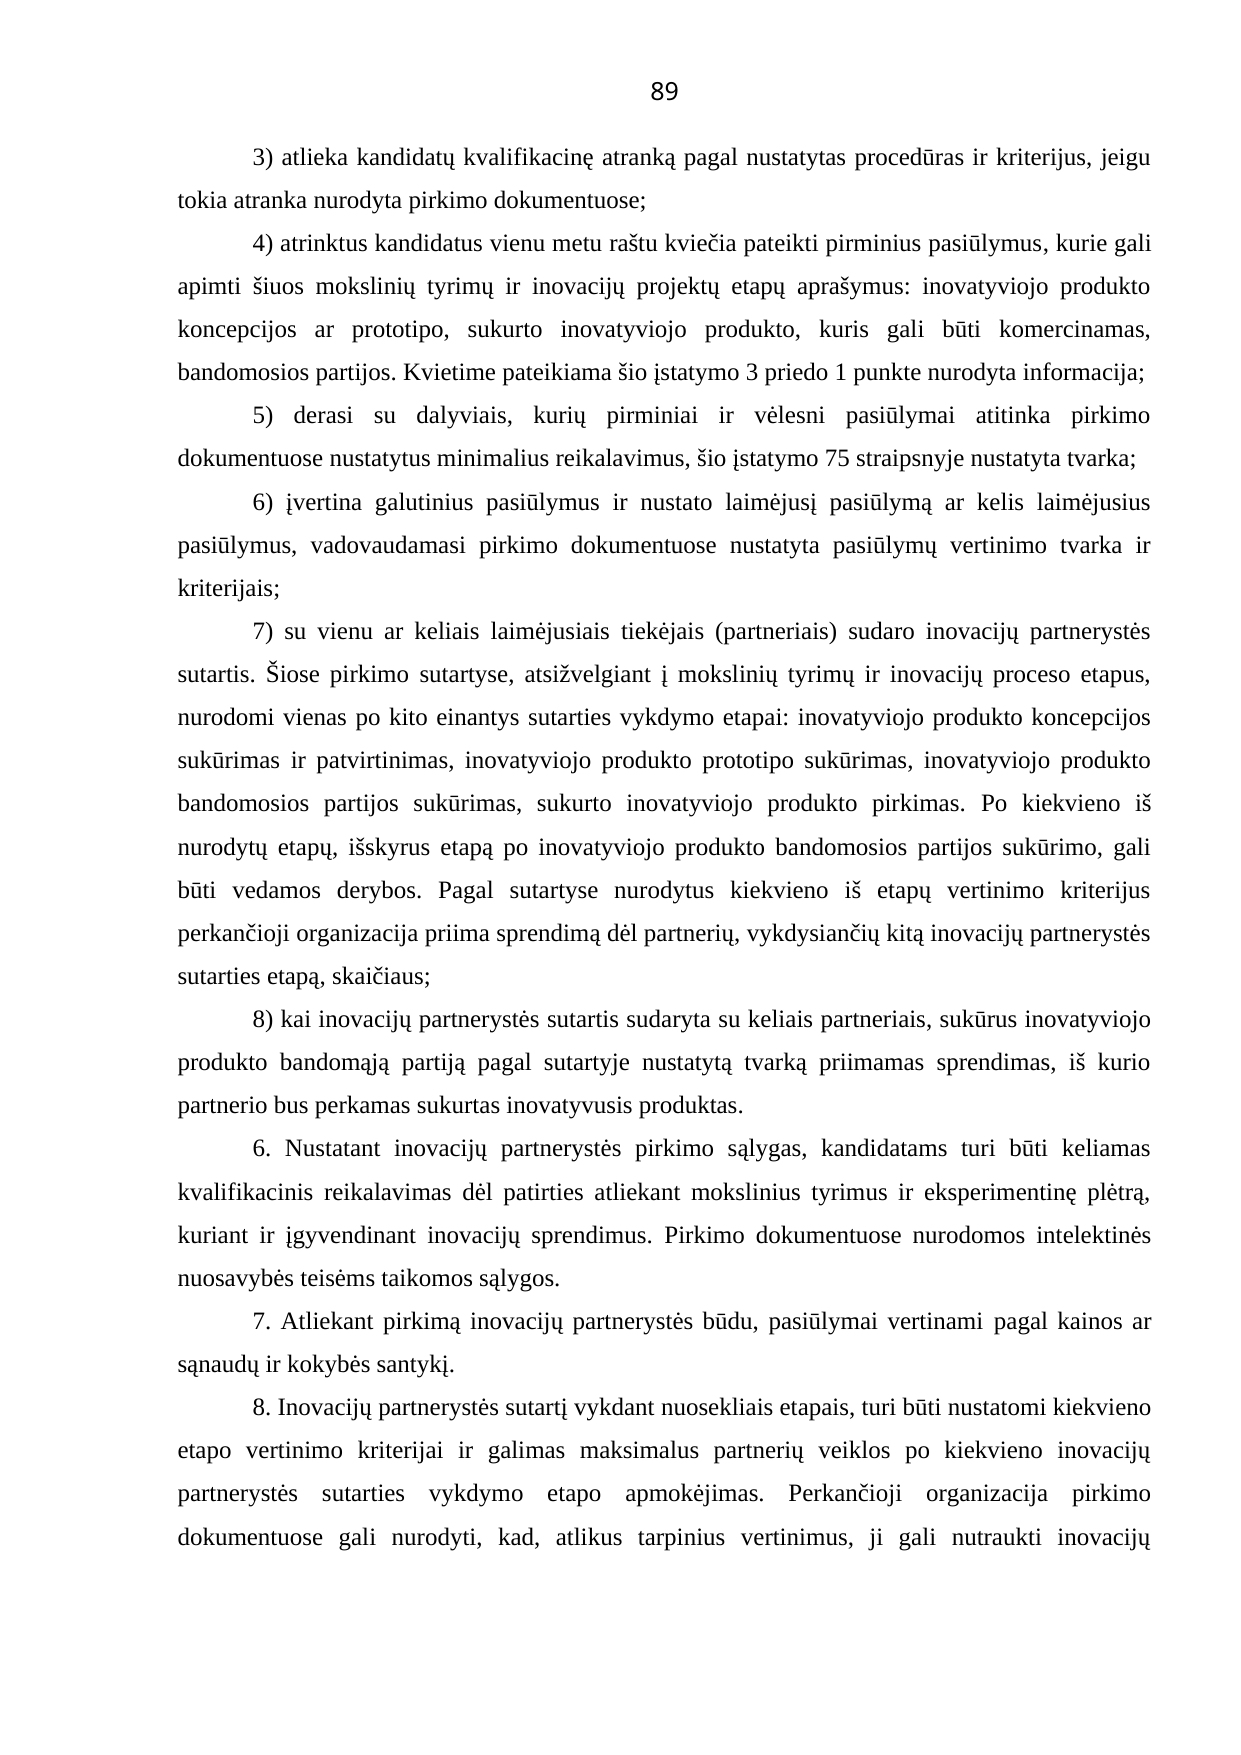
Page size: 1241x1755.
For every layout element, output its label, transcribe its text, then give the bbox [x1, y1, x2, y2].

subtitle 6) įvertina galutinius pasiūlymus ir nustato laimėjusį pasiūlymą ar kelis laimėjusius pasiūlymus, vadovaudamasi pirkimo dokumentuose nustatyta pasiūlymų vertinimo tvarka ir kriterijais; [177, 487, 1152, 602]
subtitle 7) su vienu ar keliais laimėjusiais tiekėjais (partneriais) sudaro inovacijų partnerystės sutartis. Šiose pirkimo sutartyse, atsižvelgiant į mokslinių tyrimų ir inovacijų proceso etapus, nurodomi vienas po kito einantys sutarties vykdymo etapai: inovatyviojo produkto koncepcijos sukūrimas ir patvirtinimas, inovatyviojo produkto prototipo sukūrimas, inovatyviojo produkto bandomosios partijos sukūrimas, sukurto inovatyviojo produkto pirkimas. Po kiekvieno iš nurodytų etapų, išskyrus etapą po inovatyviojo produkto bandomosios partijos sukūrimo, gali būti vedamos derybos. Pagal sutartyse nurodytus kiekvieno iš etapų vertinimo kriterijus perkančioji organizacija priima sprendimą dėl partnerių, vykdysiančių kitą inovacijų partnerystės sutarties etapą, skaičiaus; [177, 616, 1152, 990]
subtitle 5) derasi su dalyviais, kurių pirminiai ir vėlesni pasiūlymai atitinka pirkimo dokumentuose nustatytus minimalius reikalavimus, šio įstatymo 75 straipsnyje nustatyta tvarka; [177, 400, 1152, 472]
subtitle 7. Atliekant pirkimą inovacijų partnerystės būdu, pasiūlymai vertinami pagal kainos ar sąnaudų ir kokybės santykį. [177, 1306, 1152, 1378]
text 6. Nustatant inovacijų partnerystės pirkimo sąlygas, kandidatams turi būti keliamas kvalifikacinis reikalavimas dėl patirties atliekant mokslinius tyrimus ir eksperimentinę plėtrą, kuriant ir įgyvendinant inovacijų sprendimus. Pirkimo dokumentuose nurodomos intelektinės nuosavybės teisėms taikomos sąlygos. [177, 1133, 1152, 1292]
text 8) kai inovacijų partnerystės sutartis sudaryta su keliais partneriais, sukūrus inovatyviojo produkto bandomąją partiją pagal sutartyje nustatytą tvarką priimamas sprendimas, iš kurio partnerio bus perkamas sukurtas inovatyvusis produktas. [177, 1004, 1152, 1119]
subtitle 8. Inovacijų partnerystės sutartį vykdant nuosekliais etapais, turi būti nustatomi kiekvieno etapo vertinimo kriterijai ir galimas maksimalus partnerių veiklos po kiekvieno inovacijų partnerystės sutarties vykdymo etapo apmokėjimas. Perkančioji organizacija pirkimo dokumentuose gali nurodyti, kad, atlikus tarpinius vertinimus, ji gali nutraukti inovacijų [177, 1392, 1152, 1550]
text 4) atrinktus kandidatus vienu metu raštu kviečia pateikti pirminius pasiūlymus, kurie gali apimti šiuos mokslinių tyrimų ir inovacijų projektų etapų aprašymus: inovatyviojo produkto koncepcijos ar prototipo, sukurto inovatyviojo produkto, kuris gali būti komercinamas, bandomosios partijos. Kvietime pateikiama šio įstatymo 3 priedo 1 punkte nurodyta informacija; [177, 228, 1152, 386]
text 3) atlieka kandidatų kvalifikacinę atranką pagal nustatytas procedūras ir kriterijus, jeigu tokia atranka nurodyta pirkimo dokumentuose; [177, 142, 1152, 213]
